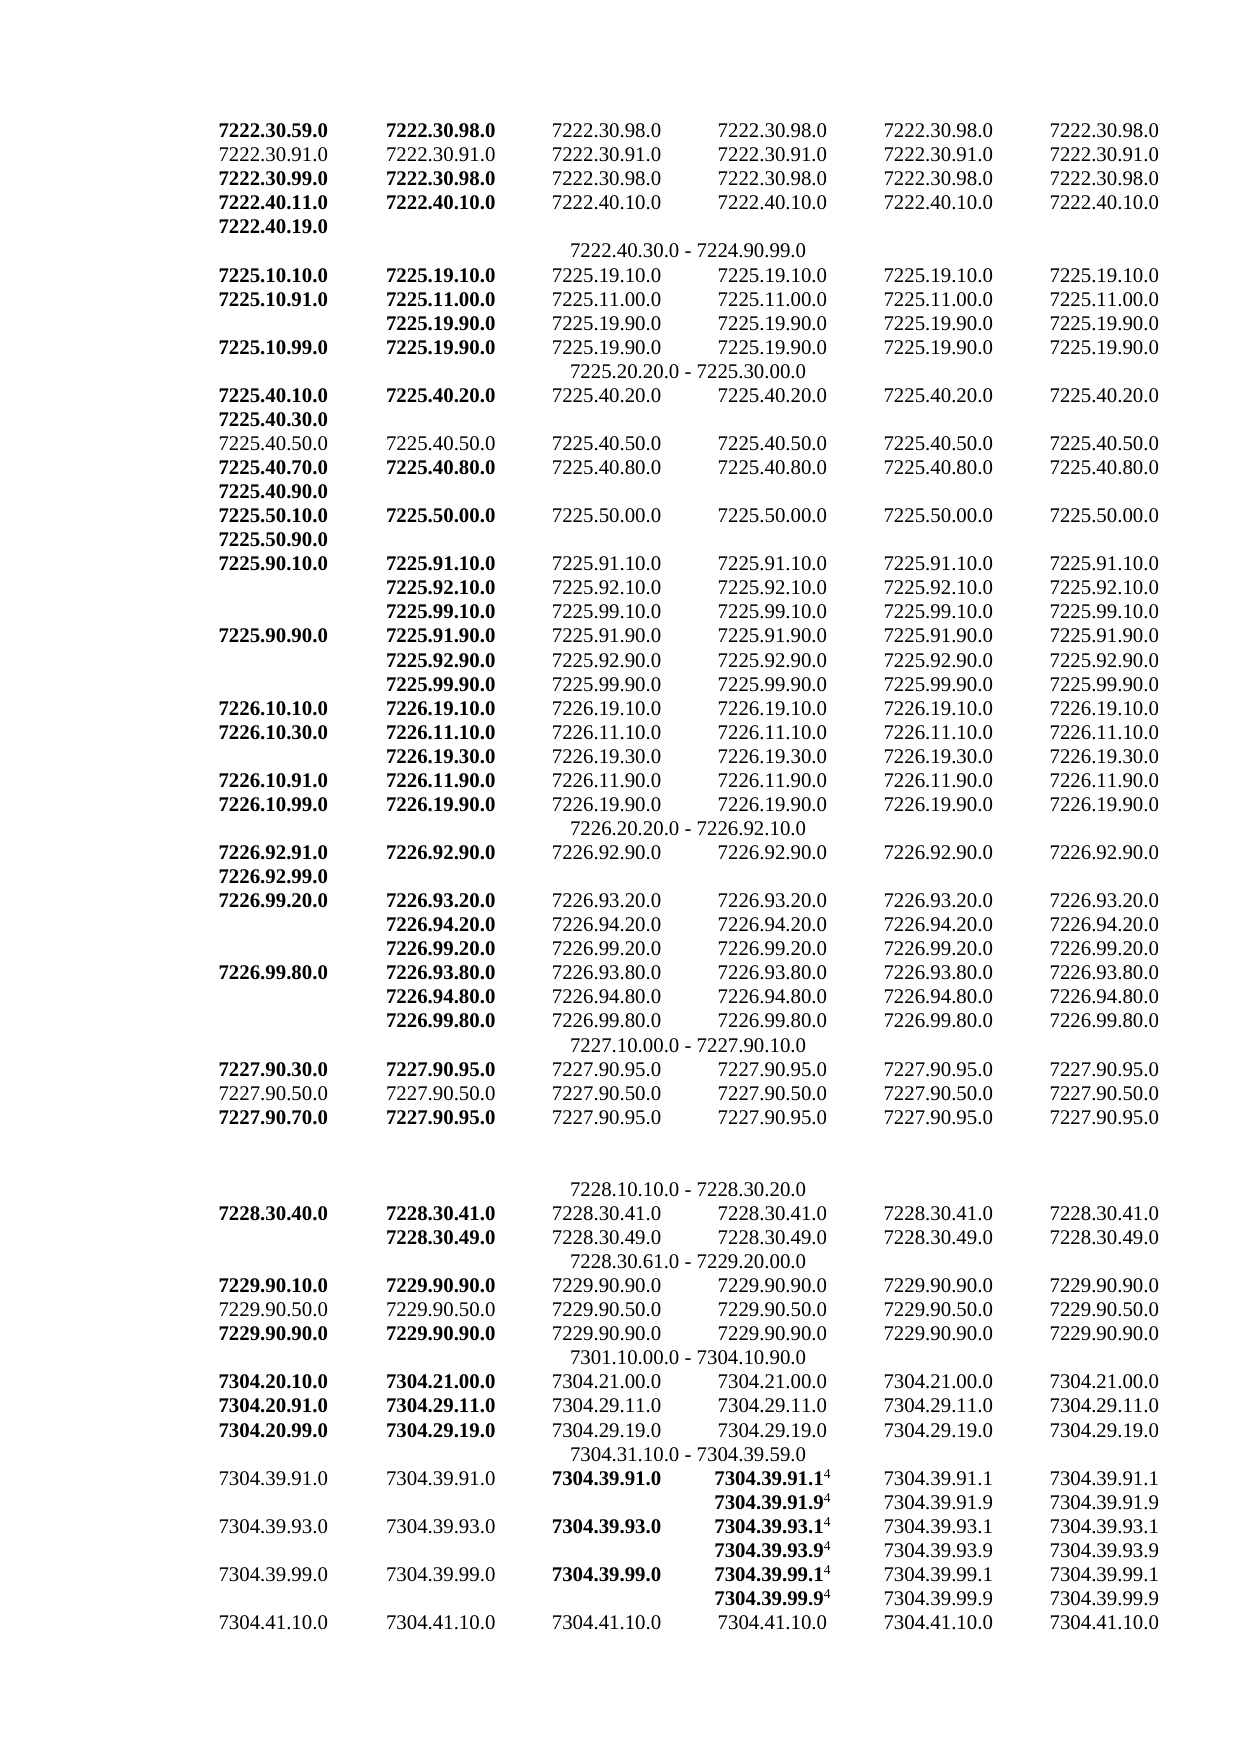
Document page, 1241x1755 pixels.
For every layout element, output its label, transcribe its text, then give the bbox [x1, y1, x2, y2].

table_cell 7226.92.90.0 [1021, 840, 1187, 864]
table_cell 7226.11.90.0 [358, 768, 523, 792]
table_cell 7227.90.95.0 [1021, 1105, 1187, 1177]
table_cell 7226.11.10.0 [523, 720, 689, 744]
table_cell 7229.90.50.0 [1021, 1297, 1187, 1321]
table_cell 7225.99.90.0 [855, 672, 1021, 696]
table_cell 7226.10.10.0 [189, 696, 357, 720]
table_cell [358, 527, 523, 551]
table_cell [1021, 407, 1187, 431]
table_cell [855, 479, 1021, 503]
table_cell 7229.90.90.0 [523, 1321, 689, 1345]
table_cell 7227.90.70.0 [189, 1105, 357, 1177]
table_cell 7226.99.20.0 [189, 888, 357, 912]
table_cell 7226.11.10.0 [689, 720, 855, 744]
table_cell 7304.39.91.0 [523, 1466, 689, 1490]
table_cell 7225.91.90.0 [689, 624, 855, 647]
table_cell 7227.90.50.0 [1021, 1081, 1187, 1105]
table_cell 7226.10.99.0 [189, 792, 357, 816]
table_cell [189, 984, 357, 1008]
table_cell 7301.10.00.0 - 7304.10.90.0 [189, 1345, 1187, 1369]
table_cell 7229.90.90.0 [358, 1273, 523, 1297]
table_cell 7226.99.80.0 [689, 1009, 855, 1032]
table_cell 7226.94.20.0 [689, 912, 855, 936]
table_cell 7304.39.99.94 [689, 1586, 855, 1610]
table_cell 7225.40.80.0 [689, 455, 855, 479]
table_cell 7225.50.10.0 [189, 503, 357, 527]
table_cell 7228.30.61.0 - 7229.20.00.0 [189, 1249, 1187, 1273]
table_cell 7222.30.98.0 [358, 118, 523, 142]
table_cell 7226.99.80.0 [855, 1009, 1021, 1032]
table_cell 7228.30.49.0 [855, 1225, 1021, 1249]
table_cell [358, 1538, 523, 1562]
table_cell 7226.19.90.0 [855, 792, 1021, 816]
table_cell 7226.93.80.0 [1021, 960, 1187, 984]
table_cell [189, 1490, 357, 1514]
table_cell 7226.99.20.0 [358, 936, 523, 960]
table_cell 7222.30.98.0 [358, 166, 523, 190]
table_cell [855, 527, 1021, 551]
table_cell 7226.19.10.0 [855, 696, 1021, 720]
table_cell 7228.30.49.0 [1021, 1225, 1187, 1249]
table_cell 7225.40.50.0 [689, 431, 855, 455]
table_cell 7225.40.20.0 [855, 383, 1021, 407]
table_cell 7304.39.93.1 [1021, 1514, 1187, 1538]
table_cell 7225.40.20.0 [1021, 383, 1187, 407]
table_cell 7225.92.10.0 [689, 575, 855, 599]
table_cell 7304.39.91.0 [189, 1466, 357, 1490]
table_cell 7226.94.80.0 [855, 984, 1021, 1008]
table_cell 7226.94.20.0 [1021, 912, 1187, 936]
table_cell 7222.30.91.0 [523, 142, 689, 166]
table_cell 7222.40.10.0 [689, 190, 855, 214]
table_cell 7226.94.80.0 [1021, 984, 1187, 1008]
table_cell 7222.40.11.0 [189, 190, 357, 214]
table_cell 7225.19.90.0 [689, 335, 855, 359]
table_cell 7222.30.91.0 [189, 142, 357, 166]
table_cell 7304.20.99.0 [189, 1418, 357, 1442]
table_cell 7228.30.41.0 [689, 1201, 855, 1225]
table_cell 7226.11.90.0 [855, 768, 1021, 792]
table_cell 7225.92.90.0 [358, 648, 523, 672]
table_cell 7304.39.91.0 [358, 1466, 523, 1490]
table_cell 7229.90.90.0 [855, 1273, 1021, 1297]
table_cell 7226.99.80.0 [1021, 1009, 1187, 1032]
table_cell 7222.30.59.0 [189, 118, 357, 142]
table_cell 7225.92.10.0 [358, 575, 523, 599]
table_cell [189, 936, 357, 960]
table_cell 7304.39.99.0 [358, 1562, 523, 1586]
table_cell [189, 1225, 357, 1249]
table_cell 7225.10.10.0 [189, 263, 357, 287]
table_cell 7304.41.10.0 [358, 1610, 523, 1634]
table_cell 7222.30.91.0 [689, 142, 855, 166]
table_cell 7226.99.20.0 [689, 936, 855, 960]
table_cell 7304.39.99.1 [1021, 1562, 1187, 1586]
table_cell 7304.39.91.1 [855, 1466, 1021, 1490]
table_cell 7225.92.10.0 [855, 575, 1021, 599]
table_cell 7226.93.20.0 [855, 888, 1021, 912]
table_cell 7304.39.93.94 [689, 1538, 855, 1562]
table_cell 7225.19.90.0 [358, 311, 523, 335]
table_cell 7226.93.80.0 [855, 960, 1021, 984]
table_cell 7226.94.20.0 [358, 912, 523, 936]
table_cell 7304.39.91.14 [689, 1466, 855, 1490]
table_cell 7229.90.90.0 [189, 1321, 357, 1345]
table_cell 7226.10.91.0 [189, 768, 357, 792]
table_cell 7228.30.41.0 [855, 1201, 1021, 1225]
table_cell 7304.39.99.0 [523, 1562, 689, 1586]
table_cell 7225.92.90.0 [1021, 648, 1187, 672]
table_cell 7227.90.95.0 [689, 1105, 855, 1177]
table_cell 7225.50.00.0 [1021, 503, 1187, 527]
table_cell 7225.40.20.0 [358, 383, 523, 407]
table_cell 7304.39.99.14 [689, 1562, 855, 1586]
table_cell 7225.99.90.0 [689, 672, 855, 696]
table_cell 7304.29.11.0 [855, 1394, 1021, 1417]
table_cell 7304.29.11.0 [523, 1394, 689, 1417]
table_cell 7229.90.90.0 [358, 1321, 523, 1345]
table_cell 7227.90.50.0 [189, 1081, 357, 1105]
table_cell 7225.40.50.0 [855, 431, 1021, 455]
table_cell 7225.99.90.0 [358, 672, 523, 696]
table_cell 7226.92.90.0 [689, 840, 855, 864]
table_cell [189, 1009, 357, 1032]
table_cell 7225.11.00.0 [689, 287, 855, 311]
table_cell 7229.90.90.0 [1021, 1273, 1187, 1297]
table_cell [358, 214, 523, 238]
table_cell 7222.40.10.0 [855, 190, 1021, 214]
table_cell 7225.40.50.0 [358, 431, 523, 455]
table_cell [523, 1490, 689, 1514]
table_cell [189, 1538, 357, 1562]
table_cell 7304.21.00.0 [358, 1369, 523, 1393]
table_cell 7226.93.20.0 [1021, 888, 1187, 912]
table_cell [855, 407, 1021, 431]
table_cell 7225.92.10.0 [523, 575, 689, 599]
table_cell [358, 407, 523, 431]
table_cell 7222.30.98.0 [689, 118, 855, 142]
table_cell 7225.91.90.0 [855, 624, 1021, 647]
table_cell [689, 407, 855, 431]
table_cell 7304.39.99.1 [855, 1562, 1021, 1586]
table_cell 7225.91.90.0 [1021, 624, 1187, 647]
table_cell [189, 672, 357, 696]
table_cell [523, 1538, 689, 1562]
table_cell [189, 599, 357, 623]
table_cell 7225.99.10.0 [358, 599, 523, 623]
table_cell 7226.19.10.0 [523, 696, 689, 720]
table_cell 7304.29.11.0 [689, 1394, 855, 1417]
table_cell 7226.19.90.0 [523, 792, 689, 816]
table_cell 7222.30.98.0 [855, 118, 1021, 142]
table_cell 7222.30.98.0 [523, 118, 689, 142]
table_cell 7225.10.91.0 [189, 287, 357, 311]
table_cell 7304.39.99.9 [1021, 1586, 1187, 1610]
table_cell 7225.92.90.0 [523, 648, 689, 672]
table_cell 7222.40.19.0 [189, 214, 357, 238]
table_cell 7225.91.10.0 [855, 551, 1021, 575]
table_cell [523, 479, 689, 503]
table_cell 7304.39.93.9 [1021, 1538, 1187, 1562]
table_cell 7222.40.30.0 - 7224.90.99.0 [189, 239, 1187, 262]
table_cell 7304.39.91.9 [1021, 1490, 1187, 1514]
table_cell 7304.21.00.0 [1021, 1369, 1187, 1393]
table_cell 7225.11.00.0 [358, 287, 523, 311]
table_cell [523, 214, 689, 238]
table_cell 7222.40.10.0 [523, 190, 689, 214]
table_cell 7226.93.20.0 [358, 888, 523, 912]
table_cell 7226.94.80.0 [689, 984, 855, 1008]
table_cell 7225.40.50.0 [189, 431, 357, 455]
table_cell 7228.30.40.0 [189, 1201, 357, 1225]
table_cell 7226.92.90.0 [523, 840, 689, 864]
table_cell 7225.50.00.0 [689, 503, 855, 527]
table_cell 7304.29.19.0 [689, 1418, 855, 1442]
table_cell 7225.91.10.0 [523, 551, 689, 575]
table_cell 7226.99.20.0 [523, 936, 689, 960]
table_cell 7226.11.10.0 [1021, 720, 1187, 744]
table_cell 7228.30.41.0 [358, 1201, 523, 1225]
table_cell 7225.92.10.0 [1021, 575, 1187, 599]
table_cell 7226.10.30.0 [189, 720, 357, 744]
table_cell 7226.19.30.0 [689, 744, 855, 768]
table_cell 7226.94.80.0 [358, 984, 523, 1008]
table_cell 7225.91.10.0 [358, 551, 523, 575]
table_cell 7227.90.50.0 [855, 1081, 1021, 1105]
table_cell 7226.19.90.0 [1021, 792, 1187, 816]
table_cell 7227.90.50.0 [689, 1081, 855, 1105]
table_cell 7229.90.90.0 [523, 1273, 689, 1297]
table_cell 7228.30.41.0 [523, 1201, 689, 1225]
table_cell 7227.90.95.0 [855, 1057, 1021, 1081]
table_cell 7304.20.10.0 [189, 1369, 357, 1393]
table_cell 7225.99.10.0 [523, 599, 689, 623]
table_cell [1021, 214, 1187, 238]
table_cell 7225.99.90.0 [523, 672, 689, 696]
table_cell 7304.39.99.0 [189, 1562, 357, 1586]
table_cell [189, 311, 357, 335]
table_cell 7226.92.91.0 [189, 840, 357, 864]
table_cell 7304.41.10.0 [1021, 1610, 1187, 1634]
table_cell 7226.19.10.0 [1021, 696, 1187, 720]
table_cell 7229.90.50.0 [855, 1297, 1021, 1321]
table_cell 7227.90.95.0 [523, 1105, 689, 1177]
table_cell [1021, 527, 1187, 551]
table_cell 7226.92.99.0 [189, 864, 357, 888]
table_cell 7227.90.30.0 [189, 1057, 357, 1081]
table_cell 7304.39.93.14 [689, 1514, 855, 1538]
table_cell 7226.99.80.0 [523, 1009, 689, 1032]
table_cell 7222.30.98.0 [855, 166, 1021, 190]
table_cell 7226.11.10.0 [855, 720, 1021, 744]
table_cell 7226.94.20.0 [855, 912, 1021, 936]
table_cell [523, 1586, 689, 1610]
table_cell 7304.41.10.0 [689, 1610, 855, 1634]
table_cell [189, 1586, 357, 1610]
table_cell 7226.11.90.0 [689, 768, 855, 792]
table_cell 7226.93.80.0 [358, 960, 523, 984]
table_cell 7228.30.41.0 [1021, 1201, 1187, 1225]
table_cell 7227.90.50.0 [523, 1081, 689, 1105]
table_cell 7225.11.00.0 [1021, 287, 1187, 311]
table_cell [358, 864, 523, 888]
table_cell [689, 864, 855, 888]
table_cell 7304.29.19.0 [523, 1418, 689, 1442]
table_cell 7226.19.30.0 [1021, 744, 1187, 768]
table_cell 7225.99.10.0 [689, 599, 855, 623]
table_cell 7225.40.80.0 [855, 455, 1021, 479]
table_cell 7225.50.00.0 [523, 503, 689, 527]
table_cell 7304.39.91.9 [855, 1490, 1021, 1514]
table_cell 7226.92.90.0 [358, 840, 523, 864]
table_cell [689, 479, 855, 503]
table_cell 7304.41.10.0 [523, 1610, 689, 1634]
table_cell [358, 479, 523, 503]
table_cell 7304.29.11.0 [358, 1394, 523, 1417]
table_cell 7304.39.93.0 [358, 1514, 523, 1538]
table_cell 7225.40.80.0 [358, 455, 523, 479]
table_cell 7227.90.95.0 [358, 1105, 523, 1177]
table_cell 7225.50.90.0 [189, 527, 357, 551]
table_cell 7225.19.90.0 [523, 311, 689, 335]
table_cell 7225.92.90.0 [855, 648, 1021, 672]
table_cell [855, 864, 1021, 888]
table_cell 7229.90.10.0 [189, 1273, 357, 1297]
table_cell 7225.40.80.0 [523, 455, 689, 479]
table_cell 7304.31.10.0 - 7304.39.59.0 [189, 1442, 1187, 1466]
table_cell 7225.91.10.0 [689, 551, 855, 575]
table_cell 7304.29.11.0 [1021, 1394, 1187, 1417]
table_cell 7226.11.90.0 [1021, 768, 1187, 792]
table_cell [358, 1586, 523, 1610]
table_cell 7304.41.10.0 [855, 1610, 1021, 1634]
table_cell 7226.19.30.0 [358, 744, 523, 768]
table_cell 7304.29.19.0 [855, 1418, 1021, 1442]
table_cell 7225.50.00.0 [855, 503, 1021, 527]
table_cell 7304.39.93.1 [855, 1514, 1021, 1538]
table_cell 7229.90.50.0 [189, 1297, 357, 1321]
table_cell 7225.99.90.0 [1021, 672, 1187, 696]
table_cell 7225.91.90.0 [358, 624, 523, 647]
table_cell 7304.39.93.0 [189, 1514, 357, 1538]
table_cell 7228.30.49.0 [523, 1225, 689, 1249]
table_cell 7229.90.90.0 [855, 1321, 1021, 1345]
table_cell 7225.91.10.0 [1021, 551, 1187, 575]
table_cell 7222.30.98.0 [523, 166, 689, 190]
table_cell [523, 527, 689, 551]
table_cell 7228.30.49.0 [358, 1225, 523, 1249]
table_cell 7225.40.80.0 [1021, 455, 1187, 479]
table_cell 7225.40.90.0 [189, 479, 357, 503]
table_cell 7225.11.00.0 [855, 287, 1021, 311]
table_cell 7226.99.20.0 [855, 936, 1021, 960]
table_cell 7225.11.00.0 [523, 287, 689, 311]
table_cell 7304.29.19.0 [1021, 1418, 1187, 1442]
table_cell [523, 407, 689, 431]
table_cell [689, 214, 855, 238]
table_cell 7226.19.10.0 [689, 696, 855, 720]
table_cell 7227.10.00.0 - 7227.90.10.0 [189, 1033, 1187, 1057]
table_cell 7225.19.90.0 [1021, 335, 1187, 359]
table_cell 7226.19.30.0 [523, 744, 689, 768]
table_cell 7304.39.93.9 [855, 1538, 1021, 1562]
table_cell 7226.19.90.0 [358, 792, 523, 816]
table_cell 7226.93.20.0 [689, 888, 855, 912]
table_cell 7222.30.98.0 [1021, 118, 1187, 142]
table_cell 7228.10.10.0 - 7228.30.20.0 [189, 1177, 1187, 1201]
table_cell 7227.90.95.0 [523, 1057, 689, 1081]
table_cell 7227.90.95.0 [689, 1057, 855, 1081]
table_cell 7226.19.10.0 [358, 696, 523, 720]
table_cell [1021, 479, 1187, 503]
table_cell 7222.30.91.0 [358, 142, 523, 166]
table_cell 7222.30.91.0 [855, 142, 1021, 166]
table_cell 7225.90.90.0 [189, 624, 357, 647]
table_cell [189, 744, 357, 768]
table_cell 7228.30.49.0 [689, 1225, 855, 1249]
table_cell 7225.40.70.0 [189, 455, 357, 479]
table_cell 7304.39.91.1 [1021, 1466, 1187, 1490]
table_cell [189, 912, 357, 936]
table_cell [1021, 864, 1187, 888]
table_cell 7225.19.10.0 [855, 263, 1021, 287]
table_cell 7226.93.20.0 [523, 888, 689, 912]
table_cell 7226.92.90.0 [855, 840, 1021, 864]
table_cell 7225.40.50.0 [523, 431, 689, 455]
table_cell 7225.19.10.0 [523, 263, 689, 287]
table_cell [189, 575, 357, 599]
table_cell 7225.91.90.0 [523, 624, 689, 647]
table_cell 7225.40.20.0 [523, 383, 689, 407]
table_cell 7304.21.00.0 [523, 1369, 689, 1393]
table_cell 7225.19.90.0 [689, 311, 855, 335]
table_cell 7225.40.10.0 [189, 383, 357, 407]
table_cell 7227.90.95.0 [855, 1105, 1021, 1177]
table_cell 7225.19.90.0 [855, 335, 1021, 359]
table_cell 7225.92.90.0 [689, 648, 855, 672]
table_cell 7304.39.93.0 [523, 1514, 689, 1538]
table_cell [855, 214, 1021, 238]
table_cell 7229.90.90.0 [1021, 1321, 1187, 1345]
table_cell 7227.90.95.0 [358, 1057, 523, 1081]
table_cell 7225.99.10.0 [1021, 599, 1187, 623]
table_cell 7226.19.90.0 [689, 792, 855, 816]
table_cell 7226.99.80.0 [189, 960, 357, 984]
table_cell 7225.40.30.0 [189, 407, 357, 431]
table_cell 7229.90.50.0 [689, 1297, 855, 1321]
table_cell 7227.90.50.0 [358, 1081, 523, 1105]
table_cell [189, 648, 357, 672]
table_cell 7226.94.80.0 [523, 984, 689, 1008]
table_cell 7225.50.00.0 [358, 503, 523, 527]
table_cell 7226.93.80.0 [523, 960, 689, 984]
table_cell 7225.19.90.0 [1021, 311, 1187, 335]
table_cell 7225.40.50.0 [1021, 431, 1187, 455]
table_cell 7226.11.10.0 [358, 720, 523, 744]
table_cell [523, 864, 689, 888]
table_cell 7304.20.91.0 [189, 1394, 357, 1417]
table_cell 7304.39.91.94 [689, 1490, 855, 1514]
table_cell 7225.19.10.0 [689, 263, 855, 287]
table_cell 7229.90.90.0 [689, 1321, 855, 1345]
table_cell 7229.90.50.0 [358, 1297, 523, 1321]
table_cell 7222.40.10.0 [358, 190, 523, 214]
table_cell 7225.20.20.0 - 7225.30.00.0 [189, 359, 1187, 383]
table_cell 7227.90.95.0 [1021, 1057, 1187, 1081]
table_cell 7222.30.98.0 [1021, 166, 1187, 190]
table_cell 7225.19.90.0 [358, 335, 523, 359]
table_cell 7304.41.10.0 [189, 1610, 357, 1634]
table_cell [358, 1490, 523, 1514]
table_cell 7225.19.10.0 [358, 263, 523, 287]
table_cell 7222.40.10.0 [1021, 190, 1187, 214]
table_cell 7226.20.20.0 - 7226.92.10.0 [189, 816, 1187, 840]
table_cell 7225.10.99.0 [189, 335, 357, 359]
table_cell 7226.99.20.0 [1021, 936, 1187, 960]
table_cell 7222.30.99.0 [189, 166, 357, 190]
table_cell 7225.40.20.0 [689, 383, 855, 407]
table_cell 7225.90.10.0 [189, 551, 357, 575]
table_cell 7226.94.20.0 [523, 912, 689, 936]
table_cell 7225.19.10.0 [1021, 263, 1187, 287]
table_cell 7229.90.50.0 [523, 1297, 689, 1321]
table_cell 7226.93.80.0 [689, 960, 855, 984]
table_cell 7222.30.91.0 [1021, 142, 1187, 166]
table_cell 7304.29.19.0 [358, 1418, 523, 1442]
table_cell 7229.90.90.0 [689, 1273, 855, 1297]
table_cell 7225.99.10.0 [855, 599, 1021, 623]
table_cell 7226.19.30.0 [855, 744, 1021, 768]
table_cell 7225.19.90.0 [855, 311, 1021, 335]
table_cell 7225.19.90.0 [523, 335, 689, 359]
table_cell 7304.39.99.9 [855, 1586, 1021, 1610]
table_cell 7304.21.00.0 [855, 1369, 1021, 1393]
table_cell 7304.21.00.0 [689, 1369, 855, 1393]
table_cell 7226.99.80.0 [358, 1009, 523, 1032]
table_cell [689, 527, 855, 551]
table_cell 7222.30.98.0 [689, 166, 855, 190]
table_cell 7226.11.90.0 [523, 768, 689, 792]
